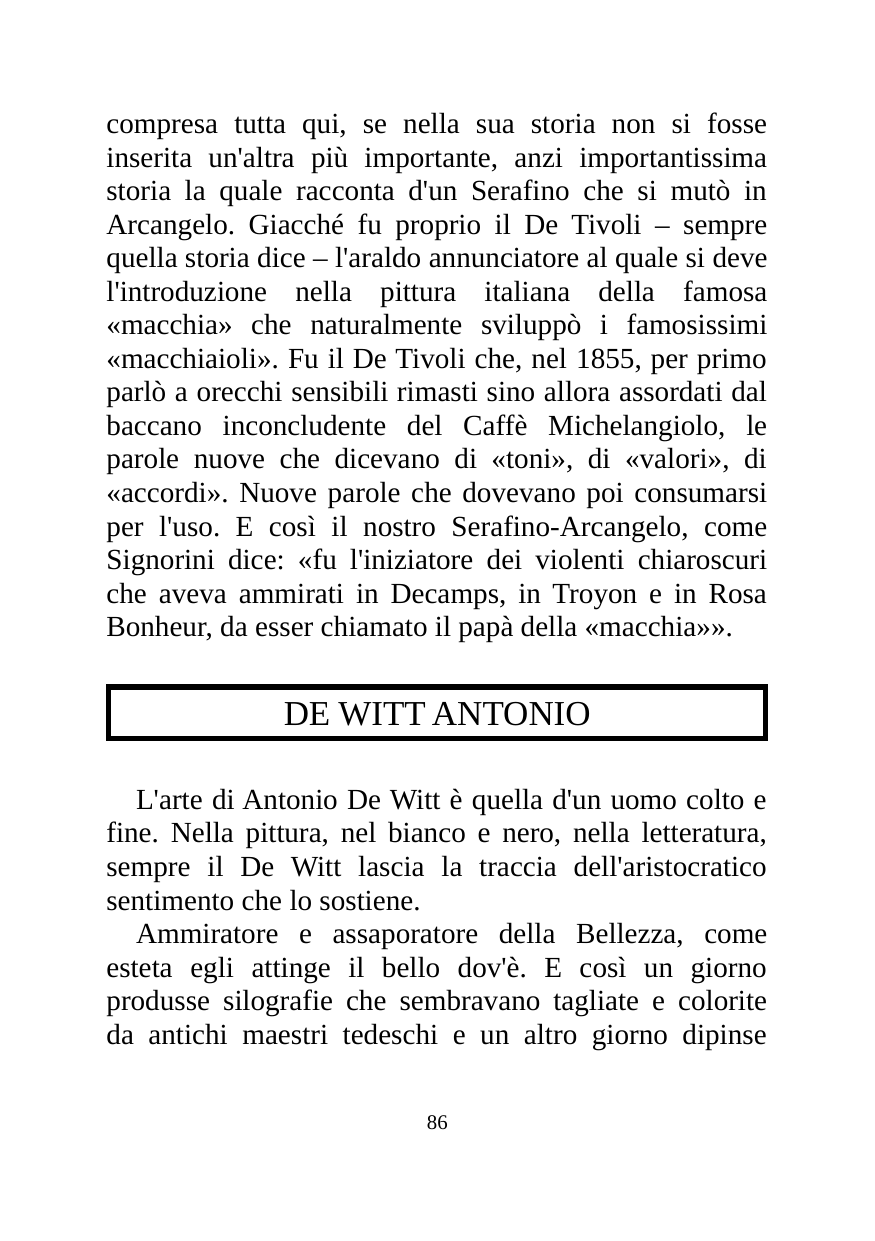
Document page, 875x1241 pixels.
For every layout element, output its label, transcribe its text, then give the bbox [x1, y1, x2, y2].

text L'arte di Antonio De Witt è quella d'un uomo colto e fine. Nella pittura, nel bianco e nero, nella letteratura, sempre il De Witt lascia la traccia dell'aristocratico sentimento che lo sostiene. [106, 782, 768, 916]
subtitle DE WITT ANTONIO [111, 690, 763, 736]
text Ammiratore e assaporatore della Bellezza, come esteta egli attinge il bello dov'è. E così un giorno produsse silografie che sembravano tagliate e colorite da antichi maestri tedeschi e un altro giorno dipinse [106, 916, 768, 1050]
text compresa tutta qui, se nella sua storia non si fosse inserita un'altra più importante, anzi importantissima storia la quale racconta d'un Serafino che si mutò in Arcangelo. Giacché fu proprio il De Tivoli – sempre quella storia dice – l'araldo annunciatore al quale si deve l'introduzione nella pittura italiana della famosa «macchia» che naturalmente sviluppò i famosissimi «macchiaioli». Fu il De Tivoli che, nel 1855, per primo parlò a orecchi sensibili rimasti sino allora assordati dal baccano inconcludente del Caffè Michelangiolo, le parole nuove che dicevano di «toni», di «valori», di «accordi». Nuove parole che dovevano poi consumarsi per l'uso. E così il nostro Serafino-Arcangelo, come Signorini dice: «fu l'iniziatore dei violenti chiaroscuri che aveva ammirati in Decamps, in Troyon e in Rosa Bonheur, da esser chiamato il papà della «macchia»». [106, 106, 768, 643]
